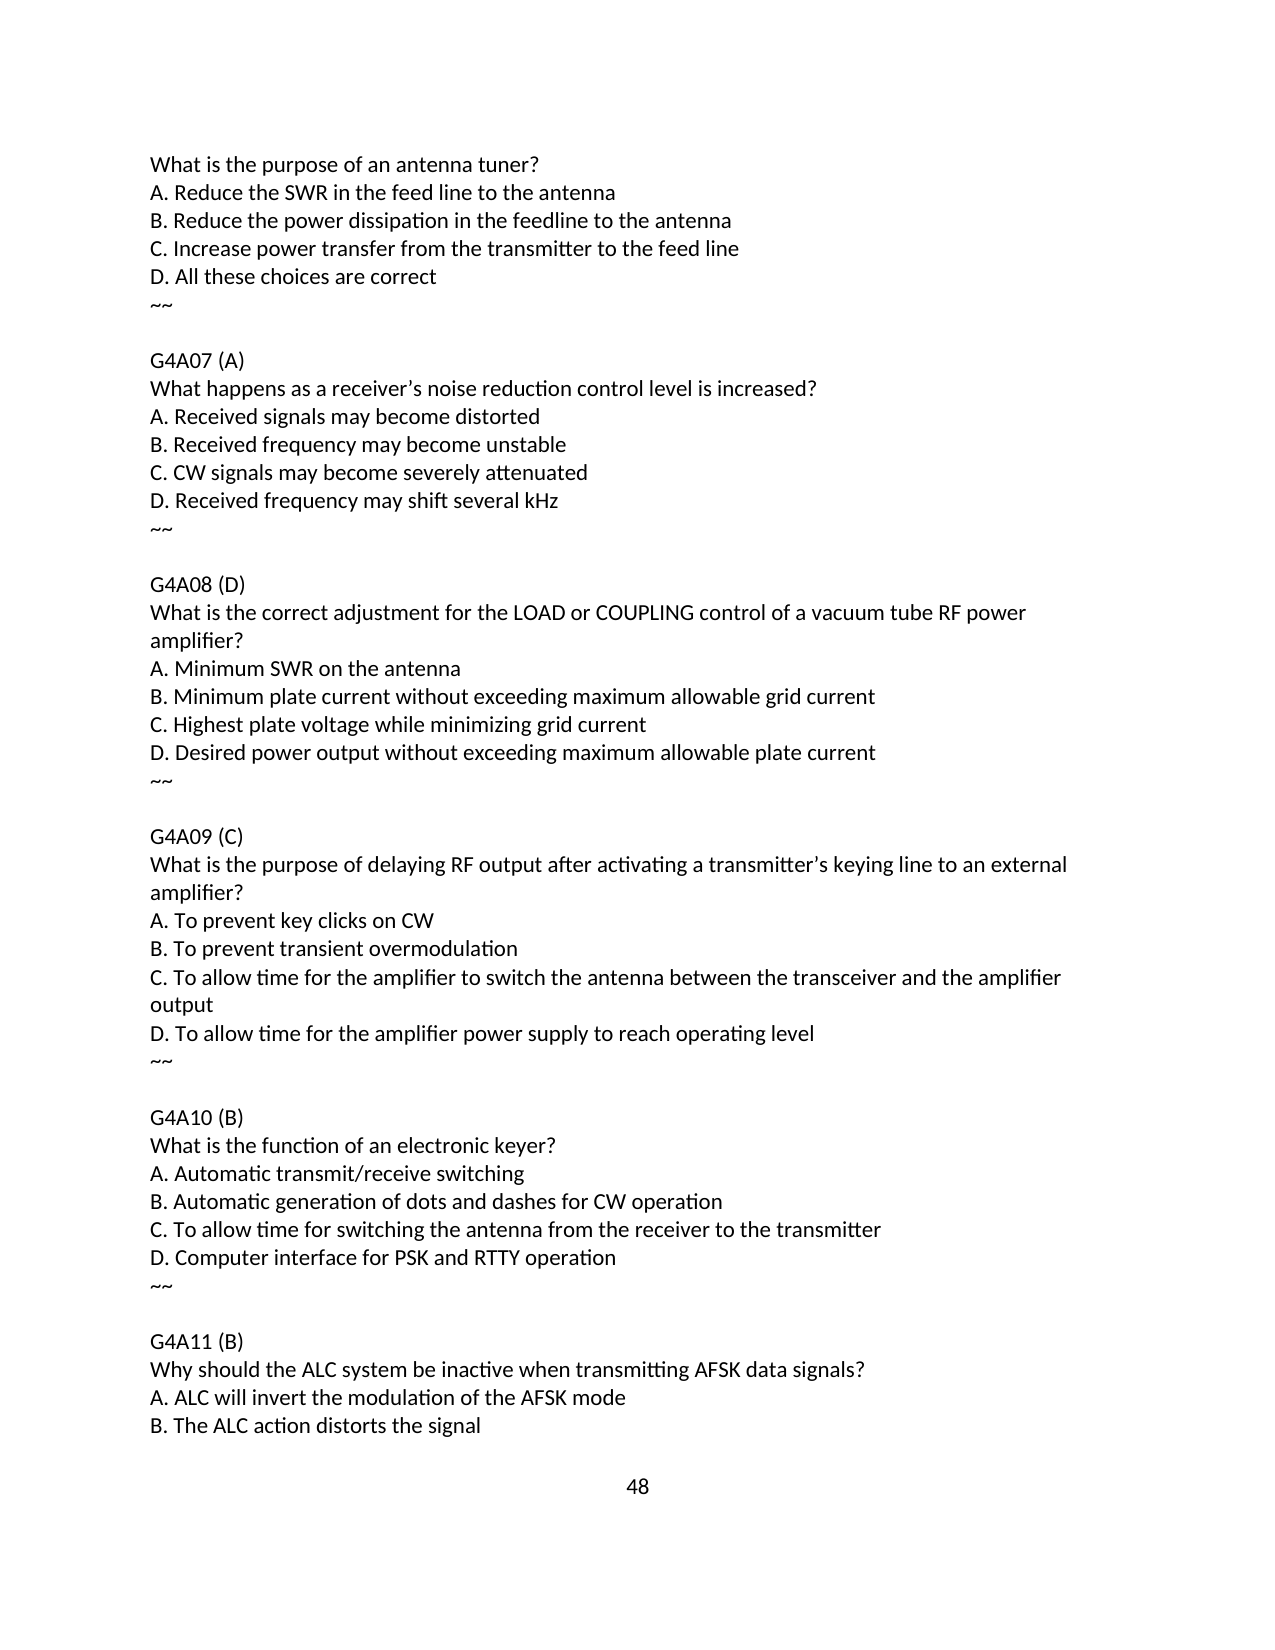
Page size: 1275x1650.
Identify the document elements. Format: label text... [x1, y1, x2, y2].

text A. Minimum SWR on the antenna [150, 654, 1125, 682]
text ~~ [150, 290, 1125, 318]
text ~~ [150, 514, 1125, 542]
text G4A10 (B) [150, 1103, 1125, 1131]
text ~~ [150, 1047, 1125, 1075]
text B. To prevent transient overmodulation [150, 934, 1125, 963]
text C. To allow time for switching the antenna from the receiver to the transmitter [150, 1215, 1125, 1243]
text G4A07 (A) [150, 346, 1125, 374]
text D. Computer interface for PSK and RTTY operation [150, 1243, 1125, 1271]
text ~~ [150, 766, 1125, 794]
text What is the purpose of delaying RF output after activating a transmitter’s keying line to an external amplifier? [150, 851, 1125, 907]
text B. Minimum plate current without exceeding maximum allowable grid current [150, 682, 1125, 710]
text What is the function of an electronic keyer? [150, 1131, 1125, 1159]
text B. The ALC action distorts the signal [150, 1411, 1125, 1439]
text B. Automatic generation of dots and dashes for CW operation [150, 1187, 1125, 1215]
text What is the purpose of an antenna tuner? [150, 150, 1125, 178]
text G4A08 (D) [150, 570, 1125, 598]
text C. CW signals may become severely attenuated [150, 458, 1125, 486]
text A. Reduce the SWR in the feed line to the antenna [150, 178, 1125, 206]
text Why should the ALC system be inactive when transmitting AFSK data signals? [150, 1355, 1125, 1383]
text C. Increase power transfer from the transmitter to the feed line [150, 234, 1125, 262]
text ~~ [150, 1271, 1125, 1299]
text C. To allow time for the amplifier to switch the antenna between the transceiver and the amplifier output [150, 963, 1125, 1019]
text D. Desired power output without exceeding maximum allowable plate current [150, 738, 1125, 766]
text D. All these choices are correct [150, 262, 1125, 290]
text G4A11 (B) [150, 1327, 1125, 1355]
text D. Received frequency may shift several kHz [150, 486, 1125, 514]
text What is the correct adjustment for the LOAD or COUPLING control of a vacuum tube RF power amplifier? [150, 598, 1125, 654]
text B. Reduce the power dissipation in the feedline to the antenna [150, 206, 1125, 234]
text A. Received signals may become distorted [150, 402, 1125, 430]
text A. Automatic transmit/receive switching [150, 1159, 1125, 1187]
text What happens as a receiver’s noise reduction control level is increased? [150, 374, 1125, 402]
text D. To allow time for the amplifier power supply to reach operating level [150, 1019, 1125, 1047]
text A. To prevent key clicks on CW [150, 907, 1125, 934]
text G4A09 (C) [150, 822, 1125, 851]
text B. Received frequency may become unstable [150, 430, 1125, 458]
text A. ALC will invert the modulation of the AFSK mode [150, 1383, 1125, 1411]
text C. Highest plate voltage while minimizing grid current [150, 710, 1125, 738]
